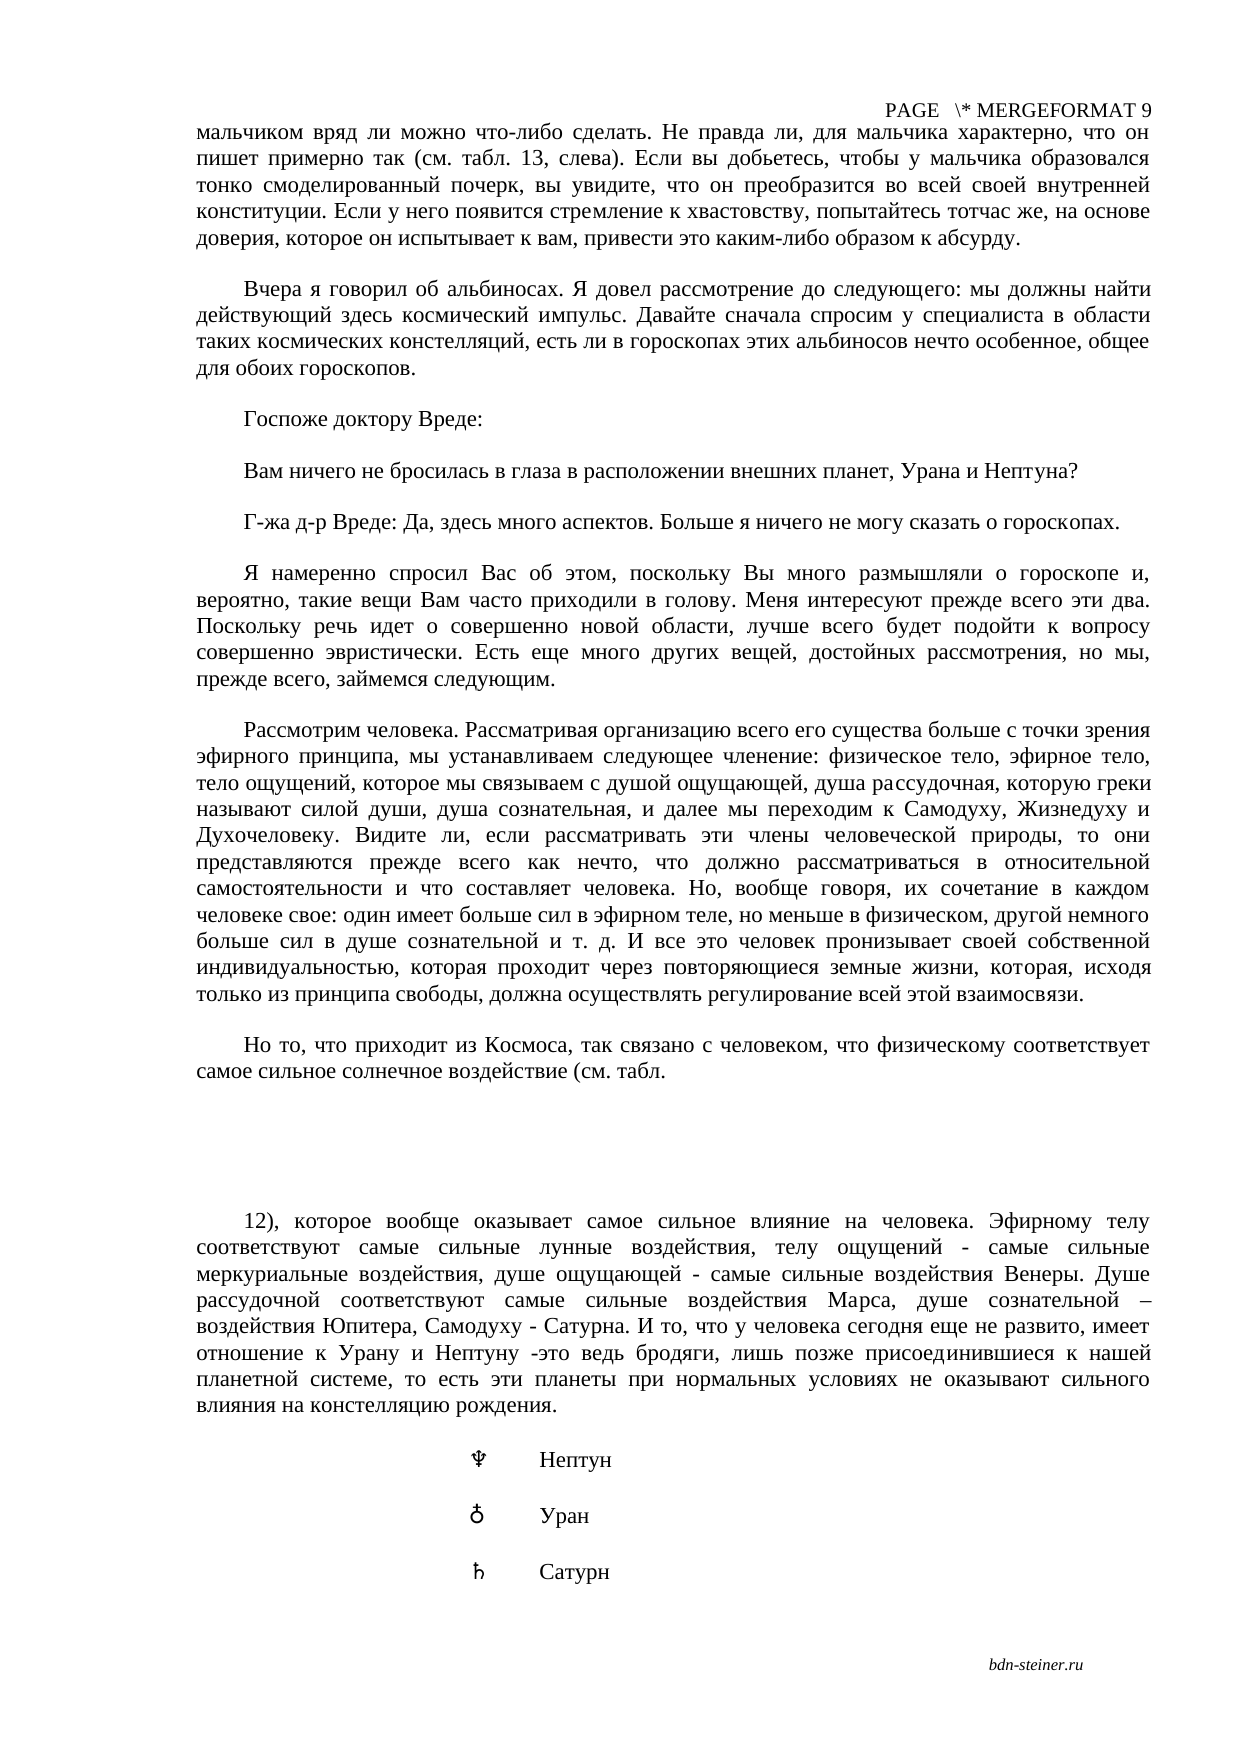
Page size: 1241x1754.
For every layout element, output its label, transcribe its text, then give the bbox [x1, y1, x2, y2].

text ♆ Нептун [421, 1443, 1152, 1474]
text мальчиком вряд ли можно что-либо сделать. Не правда ли, для мальчика характерно, что он пишет примерно так (см. табл. 13, слева). Если вы добьетесь, чтобы у мальчика образовался тонко смоделированный почерк, вы увидите, что он преобразится во всей своей внутренней конституции. Если у него появится стремление к хвастовству, попытайтесь тотчас же, на основе доверия, которое он испытывает к вам, привести это каким-либо образом к абсурду. [196, 118, 1152, 250]
text Вам ничего не бросилась в глаза в расположении внешних планет, Урана и Нептуна? [196, 457, 1152, 483]
text Г-жа д-р Вреде: Да, здесь много аспектов. Больше я ничего не могу сказать о гороскопах. [196, 508, 1152, 534]
text ♄ Сатурн [421, 1555, 1152, 1586]
text ♁ Уран [421, 1499, 1152, 1530]
text Госпоже доктору Вреде: [196, 405, 1152, 432]
text Рассмотрим человека. Рассматривая организацию всего его существа больше с точки зрения эфирного принципа, мы устанавливаем следующее членение: физическое тело, эфирное тело, тело ощущений, которое мы связываем с душой ощущающей, душа рассудочная, которую греки называют силой души, душа сознательная, и далее мы переходим к Самодуху, Жизнедуху и Духочеловеку. Видите ли, если рассматривать эти члены человеческой природы, то они представляются прежде всего как нечто, что должно рассматриваться в относительной самостоятельности и что составляет человека. Но, вообще говоря, их сочетание в каждом человеке свое: один имеет больше сил в эфирном теле, но меньше в физическом, другой немного больше сил в душе сознательной и т. д. И все это человек пронизывает своей собственной индивидуальностью, которая проходит через повторяющиеся земные жизни, которая, исходя только из принципа свободы, должна осуществлять регулирование всей этой взаимосвязи. [196, 716, 1152, 1006]
text 12), которое вообще оказывает самое сильное влияние на человека. Эфирному телу соответствуют самые сильные лунные воздействия, телу ощущений - самые сильные меркуриальные воздействия, душе ощущающей - самые сильные воздействия Венеры. Душе рассудочной соответствуют самые сильные воздействия Марса, душе сознательной – воздействия Юпитера, Самодуху - Сатурна. И то, что у человека сегодня еще не развито, имеет отношение к Урану и Нептуну -это ведь бродяги, лишь позже присоединившиеся к нашей планетной системе, то есть эти планеты при нормальных условиях не оказывают сильного влияния на констелляцию рождения. [196, 1207, 1152, 1418]
text Но то, что приходит из Космоса, так связано с человеком, что физическому соответствует самое сильное солнечное воздействие (см. табл. [196, 1031, 1152, 1084]
text Вчера я говорил об альбиносах. Я довел рассмотрение до следующего: мы должны найти действующий здесь космический импульс. Давайте сначала спросим у специалиста в области таких космических констелляций, есть ли в гороскопах этих альбиносов нечто особенное, общее для обоих гороскопов. [196, 275, 1152, 380]
text Я намеренно спросил Вас об этом, поскольку Вы много размышляли о гороскопе и, вероятно, такие вещи Вам часто приходили в голову. Меня интересуют прежде всего эти два. Поскольку речь идет о совершенно новой области, лучше всего будет подойти к вопросу совершенно эвристически. Есть еще много других вещей, достойных рассмотрения, но мы, прежде всего, займемся следующим. [196, 559, 1152, 691]
